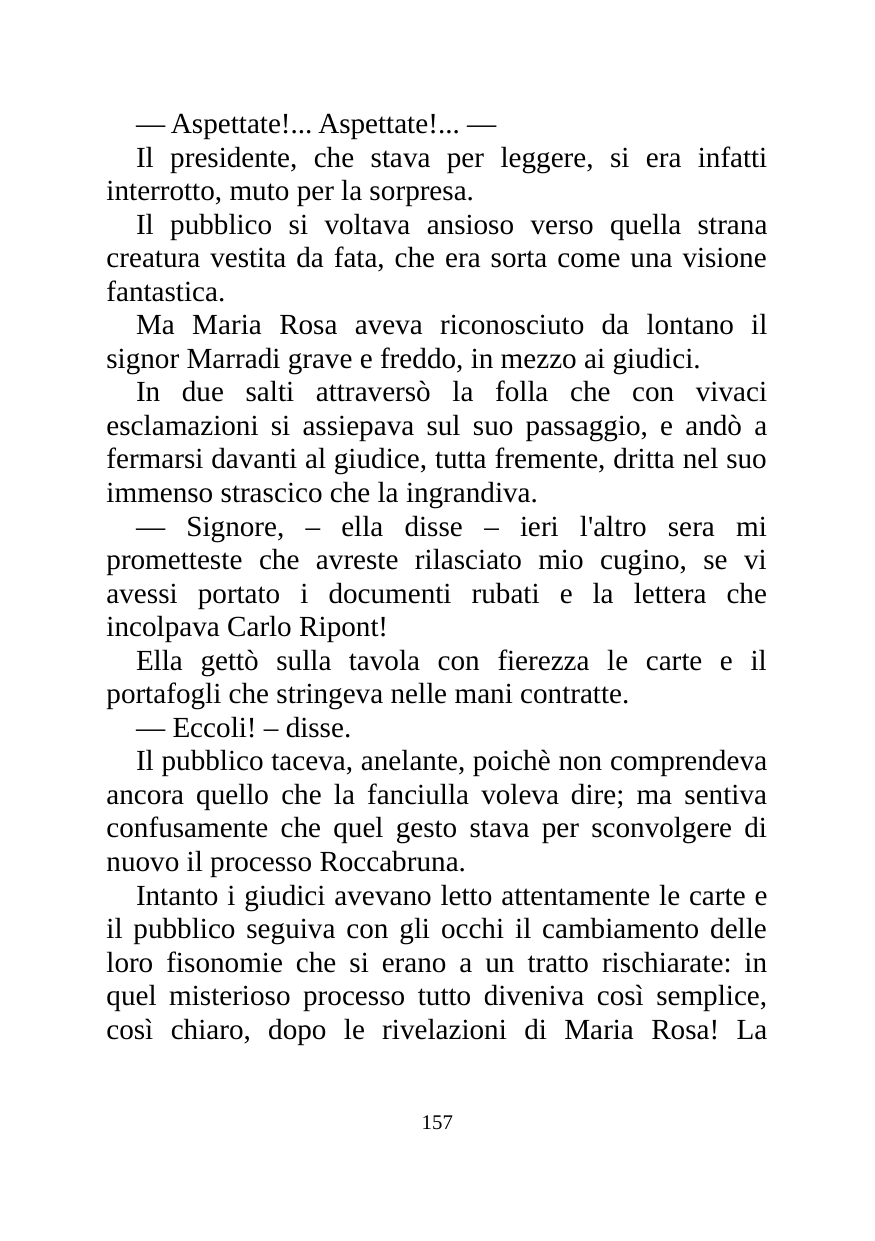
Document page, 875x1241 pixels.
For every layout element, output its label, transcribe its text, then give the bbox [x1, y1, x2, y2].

text — Eccoli! – disse. [106, 710, 768, 743]
text — Signore, – ella disse – ieri l'altro sera mi prometteste che avreste rilasciato mio cugino, se vi avessi portato i documenti rubati e la lettera che incolpava Carlo Ripont! [106, 509, 768, 643]
text — Aspettate!... Aspettate!... — [106, 106, 768, 140]
text In due salti attraversò la folla che con vivaci esclamazioni si assiepava sul suo passaggio, e andò a fermarsi davanti al giudice, tutta fremente, dritta nel suo immenso strascico che la ingrandiva. [106, 374, 768, 509]
text Intanto i giudici avevano letto attentamente le carte e il pubblico seguiva con gli occhi il cambiamento delle loro fisonomie che si erano a un tratto rischiarate: in quel misterioso processo tutto diveniva così semplice, così chiaro, dopo le rivelazioni di Maria Rosa! La [106, 878, 768, 1045]
text Il pubblico si voltava ansioso verso quella strana creatura vestita da fata, che era sorta come una visione fantastica. [106, 207, 768, 307]
text Il presidente, che stava per leggere, si era infatti interrotto, muto per la sorpresa. [106, 140, 768, 207]
text Ma Maria Rosa aveva riconosciuto da lontano il signor Marradi grave e freddo, in mezzo ai giudici. [106, 307, 768, 374]
text Ella gettò sulla tavola con fierezza le carte e il portafogli che stringeva nelle mani contratte. [106, 643, 768, 710]
text Il pubblico taceva, anelante, poichè non comprendeva ancora quello che la fanciulla voleva dire; ma sentiva confusamente che quel gesto stava per sconvolgere di nuovo il processo Roccabruna. [106, 743, 768, 878]
